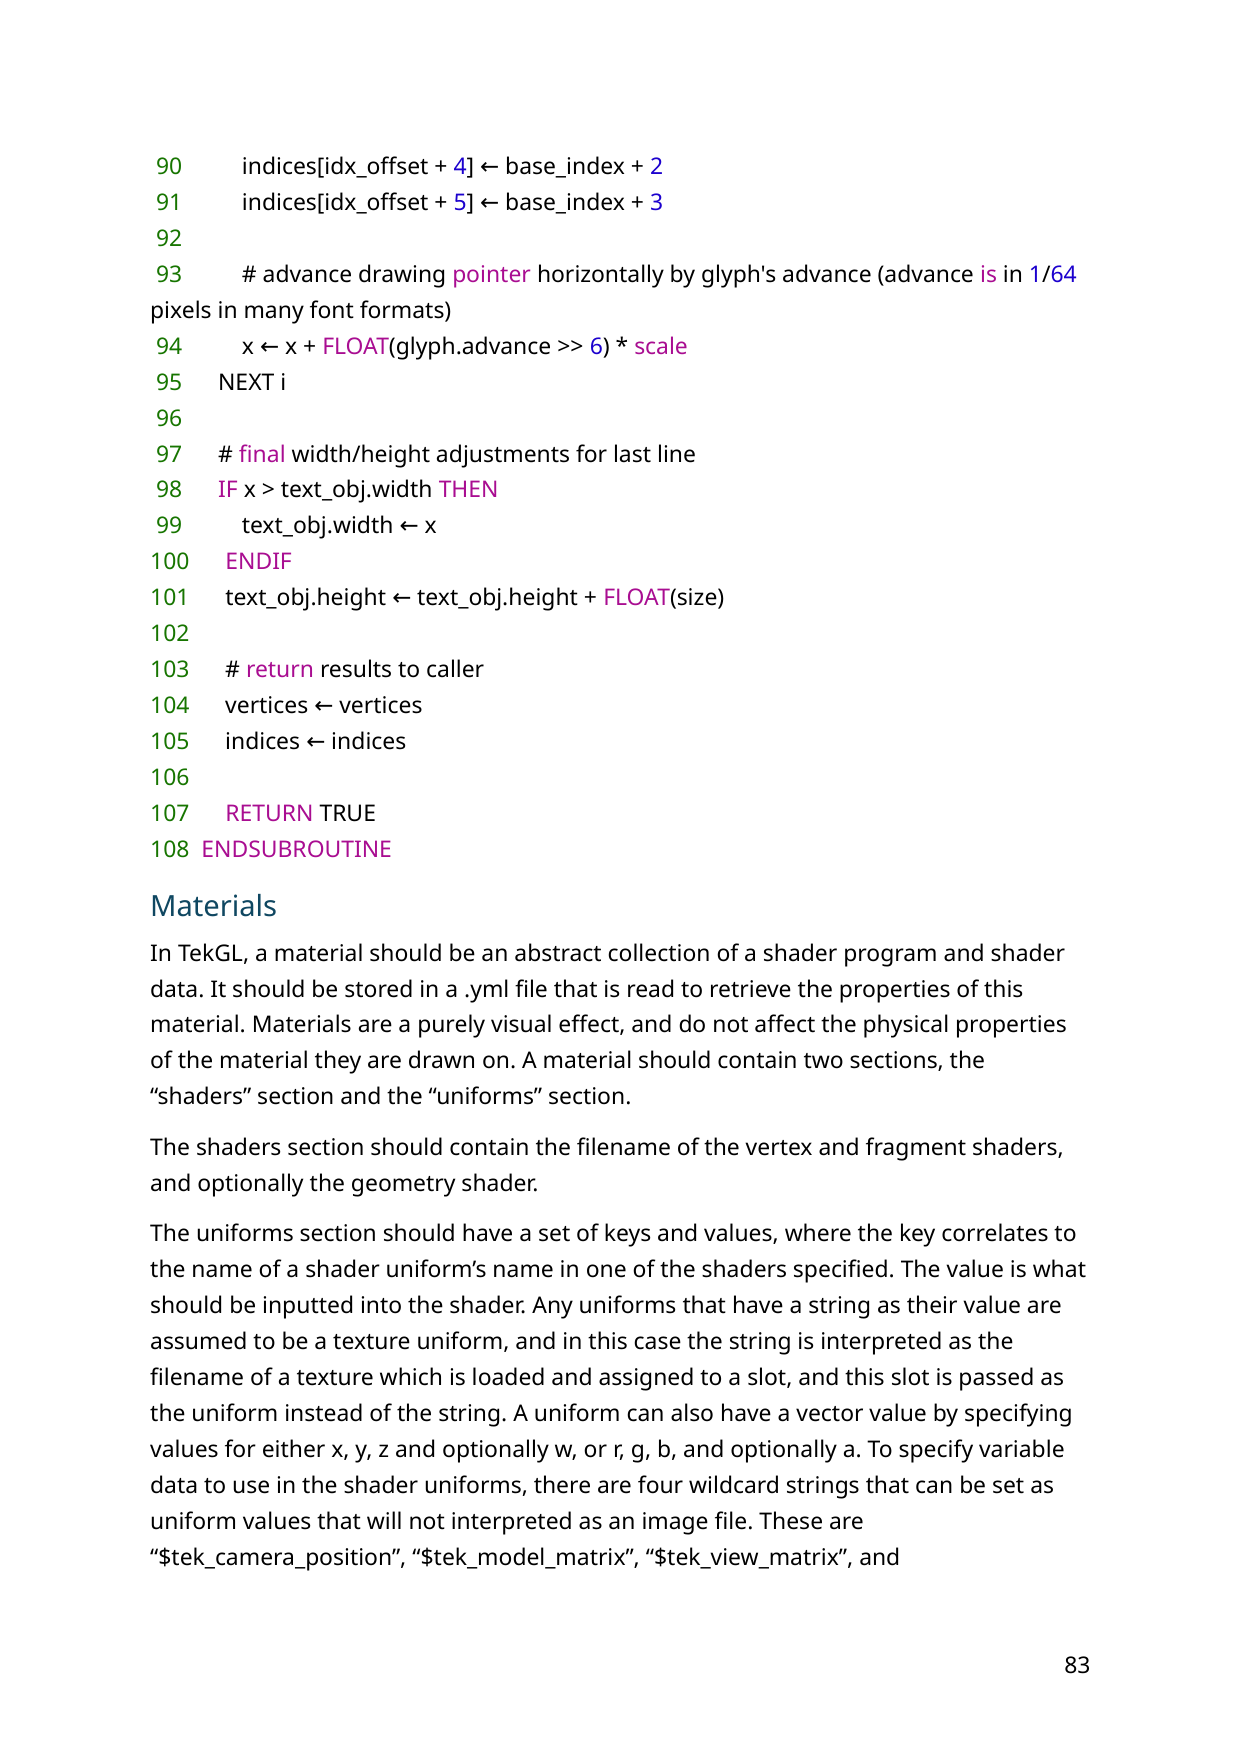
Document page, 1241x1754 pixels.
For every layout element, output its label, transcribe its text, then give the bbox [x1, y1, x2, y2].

text 108 ENDSUBROUTINE [150, 833, 1090, 864]
text 90 indices[idx_offset + 4] ← base_index + 2 [150, 150, 1090, 181]
text 91 indices[idx_offset + 5] ← base_index + 3 [150, 186, 1090, 217]
text 97 # final width/height adjustments for last line [150, 437, 1090, 469]
text 107 RETURN TRUE [150, 797, 1090, 828]
text 95 NEXT i [150, 366, 1090, 397]
text 106 [150, 761, 1090, 792]
text The shaders section should contain the filename of the vertex and fragment shaders, and optionally the geometry shader. [150, 1131, 1090, 1198]
text 104 vertices ← vertices [150, 689, 1090, 720]
text 92 [150, 222, 1090, 253]
text 101 text_obj.height ← text_obj.height + FLOAT(size) [150, 581, 1090, 612]
text 99 text_obj.width ← x [150, 509, 1090, 541]
text 105 indices ← indices [150, 725, 1090, 756]
text 96 [150, 402, 1090, 433]
text The uniforms section should have a set of keys and values, where the key correlates to the name of a shader uniform’s name in one of the shaders specified. The value is what should be inputted into the shader. Any uniforms that have a string as their value are assumed to be a texture uniform, and in this case the string is interpreted as the filename of a texture which is loaded and assigned to a slot, and this slot is passed as the uniform instead of the string. A uniform can also have a vector value by specifying values for either x, y, z and optionally w, or r, g, b, and optionally a. To specify variable data to use in the shader uniforms, there are four wildcard strings that can be set as uniform values that will not interpreted as an image file. These are “$tek_camera_position”, “$tek_model_matrix”, “$tek_view_matrix”, and [150, 1217, 1090, 1572]
text 98 IF x > text_obj.width THEN [150, 473, 1090, 505]
text In TekGL, a material should be an abstract collection of a shader program and shader data. It should be stored in a .yml file that is read to retrieve the properties of this material. Materials are a purely visual effect, and do not affect the physical properties of the material they are drawn on. A material should contain two sections, the “shaders” section and the “uniforms” section. [150, 937, 1090, 1112]
text 102 [150, 617, 1090, 648]
text 93 # advance drawing pointer horizontally by glyph's advance (advance is in 1/64 pixels in many font formats) [150, 258, 1090, 325]
text 100 ENDIF [150, 545, 1090, 577]
subtitle Materials [150, 885, 1090, 925]
text 103 # return results to caller [150, 653, 1090, 684]
text 94 x ← x + FLOAT(glyph.advance >> 6) * scale [150, 330, 1090, 361]
